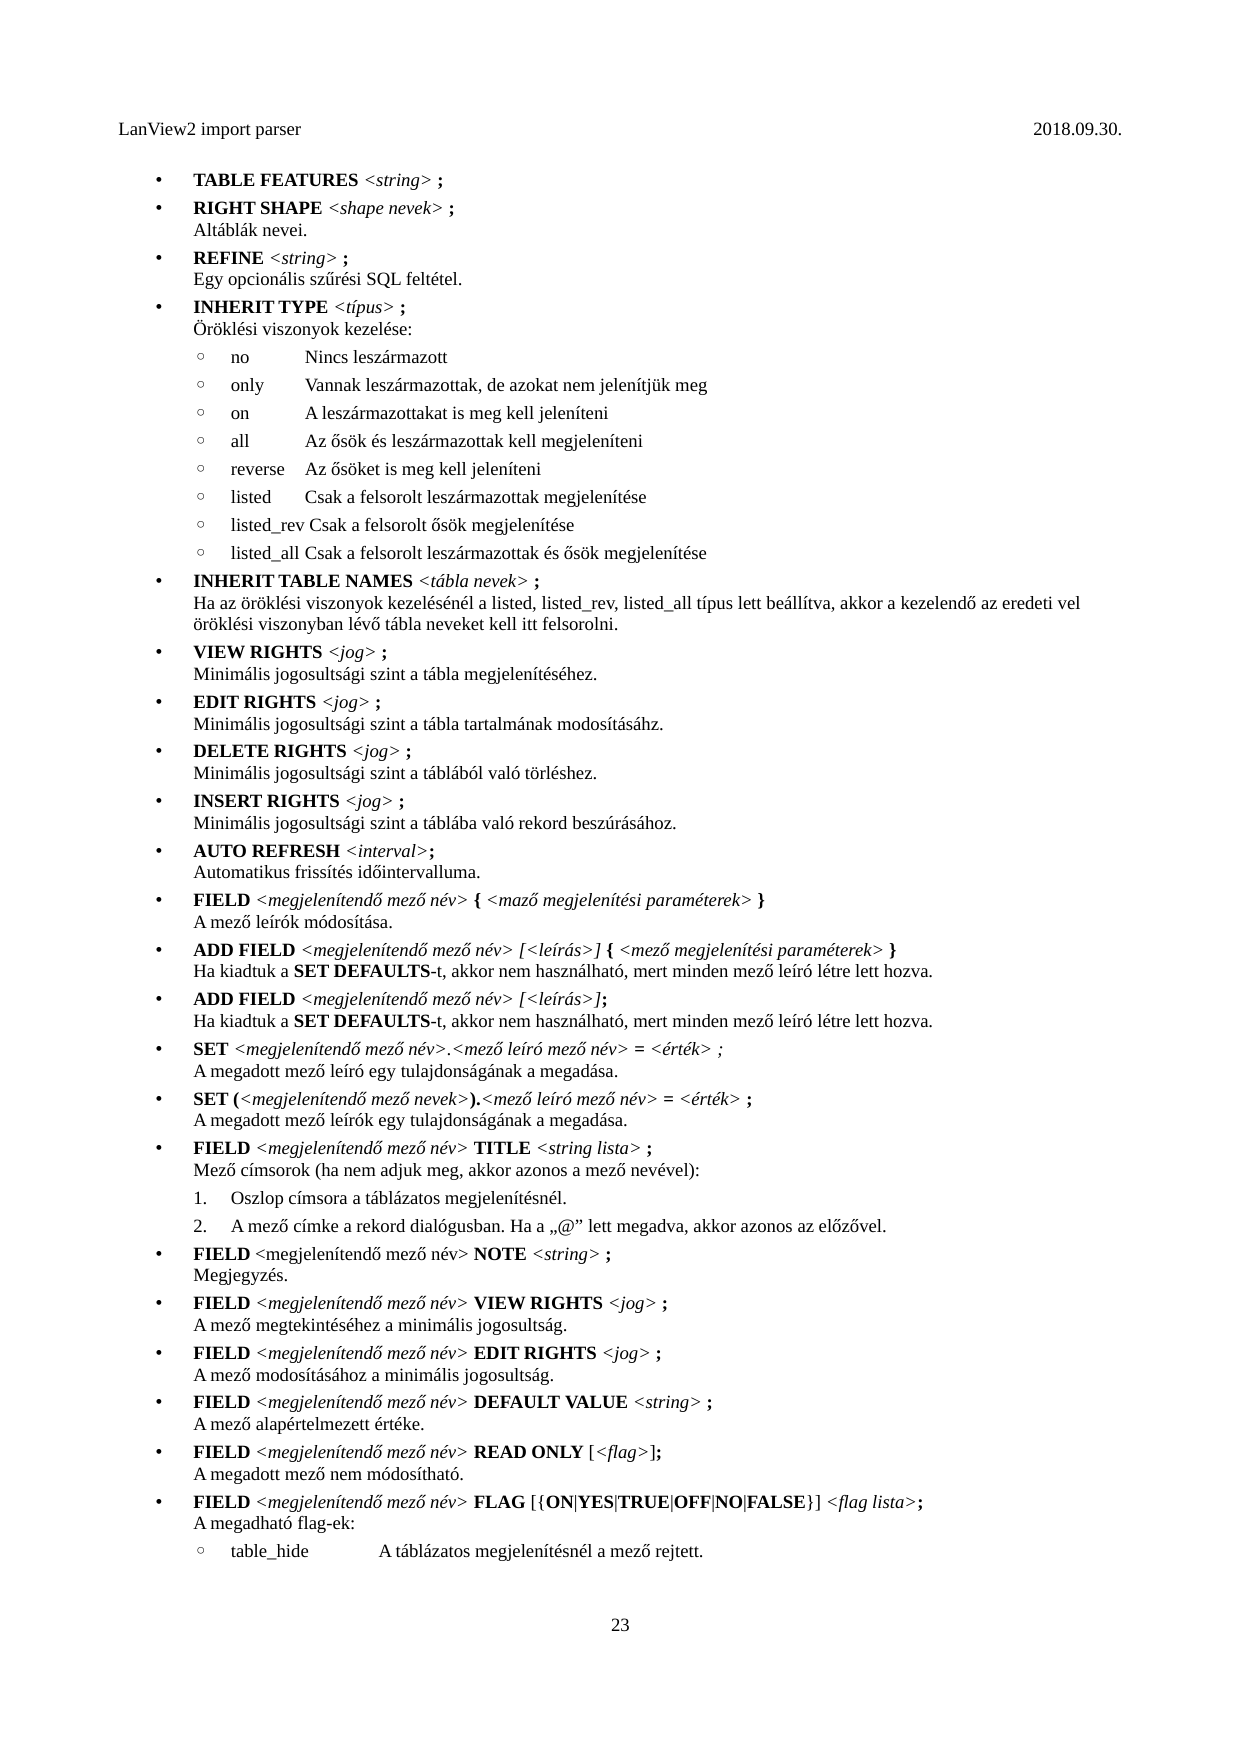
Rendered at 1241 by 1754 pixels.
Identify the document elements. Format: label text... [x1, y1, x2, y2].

list FIELD <megjelenítendő mező név> EDIT RIGHTS <jog> ; A mező modosításához a minimális jogosultság. [156, 1342, 1122, 1385]
list listed_all Csak a felsorolt leszármazottak és ősök megjelenítése [193, 542, 1122, 564]
list RIGHT SHAPE <shape nevek> ; Altáblák nevei. [156, 197, 1122, 240]
list DELETE RIGHTS <jog> ; Minimális jogosultsági szint a táblából való törléshez. [156, 740, 1122, 783]
list A mező címke a rekord dialógusban. Ha a „@” lett megadva, akkor azonos az előzővel. [193, 1215, 1122, 1236]
list ADD FIELD <megjelenítendő mező név> [<leírás>]; Ha kiadtuk a SET DEFAULTS-t, akkor nem használható, mert minden mező leíró létre lett hozva. [156, 988, 1122, 1031]
list SET (<megjelenítendő mező nevek>).<mező leíró mező név> = <érték> ; A megadott mező leírók egy tulajdonságának a megadása. [156, 1087, 1122, 1131]
list ADD FIELD <megjelenítendő mező név> [<leírás>] { <mező megjelenítési paraméterek> } Ha kiadtuk a SET DEFAULTS-t, akkor nem használható, mert minden mező leíró létre lett hozva. [156, 939, 1122, 982]
list SET <megjelenítendő mező név>.<mező leíró mező név> = <érték> ; A megadott mező leíró egy tulajdonságának a megadása. [156, 1038, 1122, 1081]
list EDIT RIGHTS <jog> ; Minimális jogosultsági szint a tábla tartalmának modosításáhz. [156, 691, 1122, 734]
list INSERT RIGHTS <jog> ; Minimális jogosultsági szint a táblába való rekord beszúrásához. [156, 790, 1122, 833]
list FIELD <megjelenítendő mező név> VIEW RIGHTS <jog> ; A mező megtekintéséhez a minimális jogosultság. [156, 1292, 1122, 1335]
list only Vannak leszármazottak, de azokat nem jelenítjük meg [193, 374, 1122, 396]
list REFINE <string> ; Egy opcionális szűrési SQL feltétel. [156, 247, 1122, 290]
list VIEW RIGHTS <jog> ; Minimális jogosultsági szint a tábla megjelenítéséhez. [156, 641, 1122, 684]
list INHERIT TYPE <típus> ; Öröklési viszonyok kezelése: [156, 296, 1122, 339]
list on A leszármazottakat is meg kell jeleníteni [193, 402, 1122, 423]
list TABLE FEATURES <string> ; [156, 169, 1122, 191]
list FIELD <megjelenítendő mező név> DEFAULT VALUE <string> ; A mező alapértelmezett értéke. [156, 1391, 1122, 1434]
list AUTO REFRESH <interval>; Automatikus frissítés időintervalluma. [156, 839, 1122, 883]
list FIELD <megjelenítendő mező név> NOTE <string> ; Megjegyzés. [156, 1243, 1122, 1286]
list all Az ősök és leszármazottak kell megjeleníteni [193, 430, 1122, 452]
list FIELD <megjelenítendő mező név> FLAG [{ON|YES|TRUE|OFF|NO|FALSE}] <flag lista>; A megadható flag-ek: [156, 1491, 1122, 1534]
list reverse Az ősöket is meg kell jeleníteni [193, 458, 1122, 479]
list listed Csak a felsorolt leszármazottak megjelenítése [193, 486, 1122, 508]
list no Nincs leszármazott [193, 346, 1122, 367]
list table_hide A táblázatos megjelenítésnél a mező rejtett. [193, 1540, 1122, 1562]
list listed_rev Csak a felsorolt ősök megjelenítése [193, 514, 1122, 536]
list INHERIT TABLE NAMES <tábla nevek> ; Ha az öröklési viszonyok kezelésénél a listed, listed_rev, listed_all típus lett beállítva, akkor a kezelendő az eredeti vel öröklési viszonyban lévő tábla neveket kell itt felsorolni. [156, 570, 1122, 635]
list FIELD <megjelenítendő mező név> READ ONLY [<flag>]; A megadott mező nem módosítható. [156, 1441, 1122, 1484]
list FIELD <megjelenítendő mező név> TITLE <string lista> ; Mező címsorok (ha nem adjuk meg, akkor azonos a mező nevével): [156, 1137, 1122, 1180]
list Oszlop címsora a táblázatos megjelenítésnél. [193, 1187, 1122, 1208]
list FIELD <megjelenítendő mező név> { <maző megjelenítési paraméterek> } A mező leírók módosítása. [156, 889, 1122, 932]
